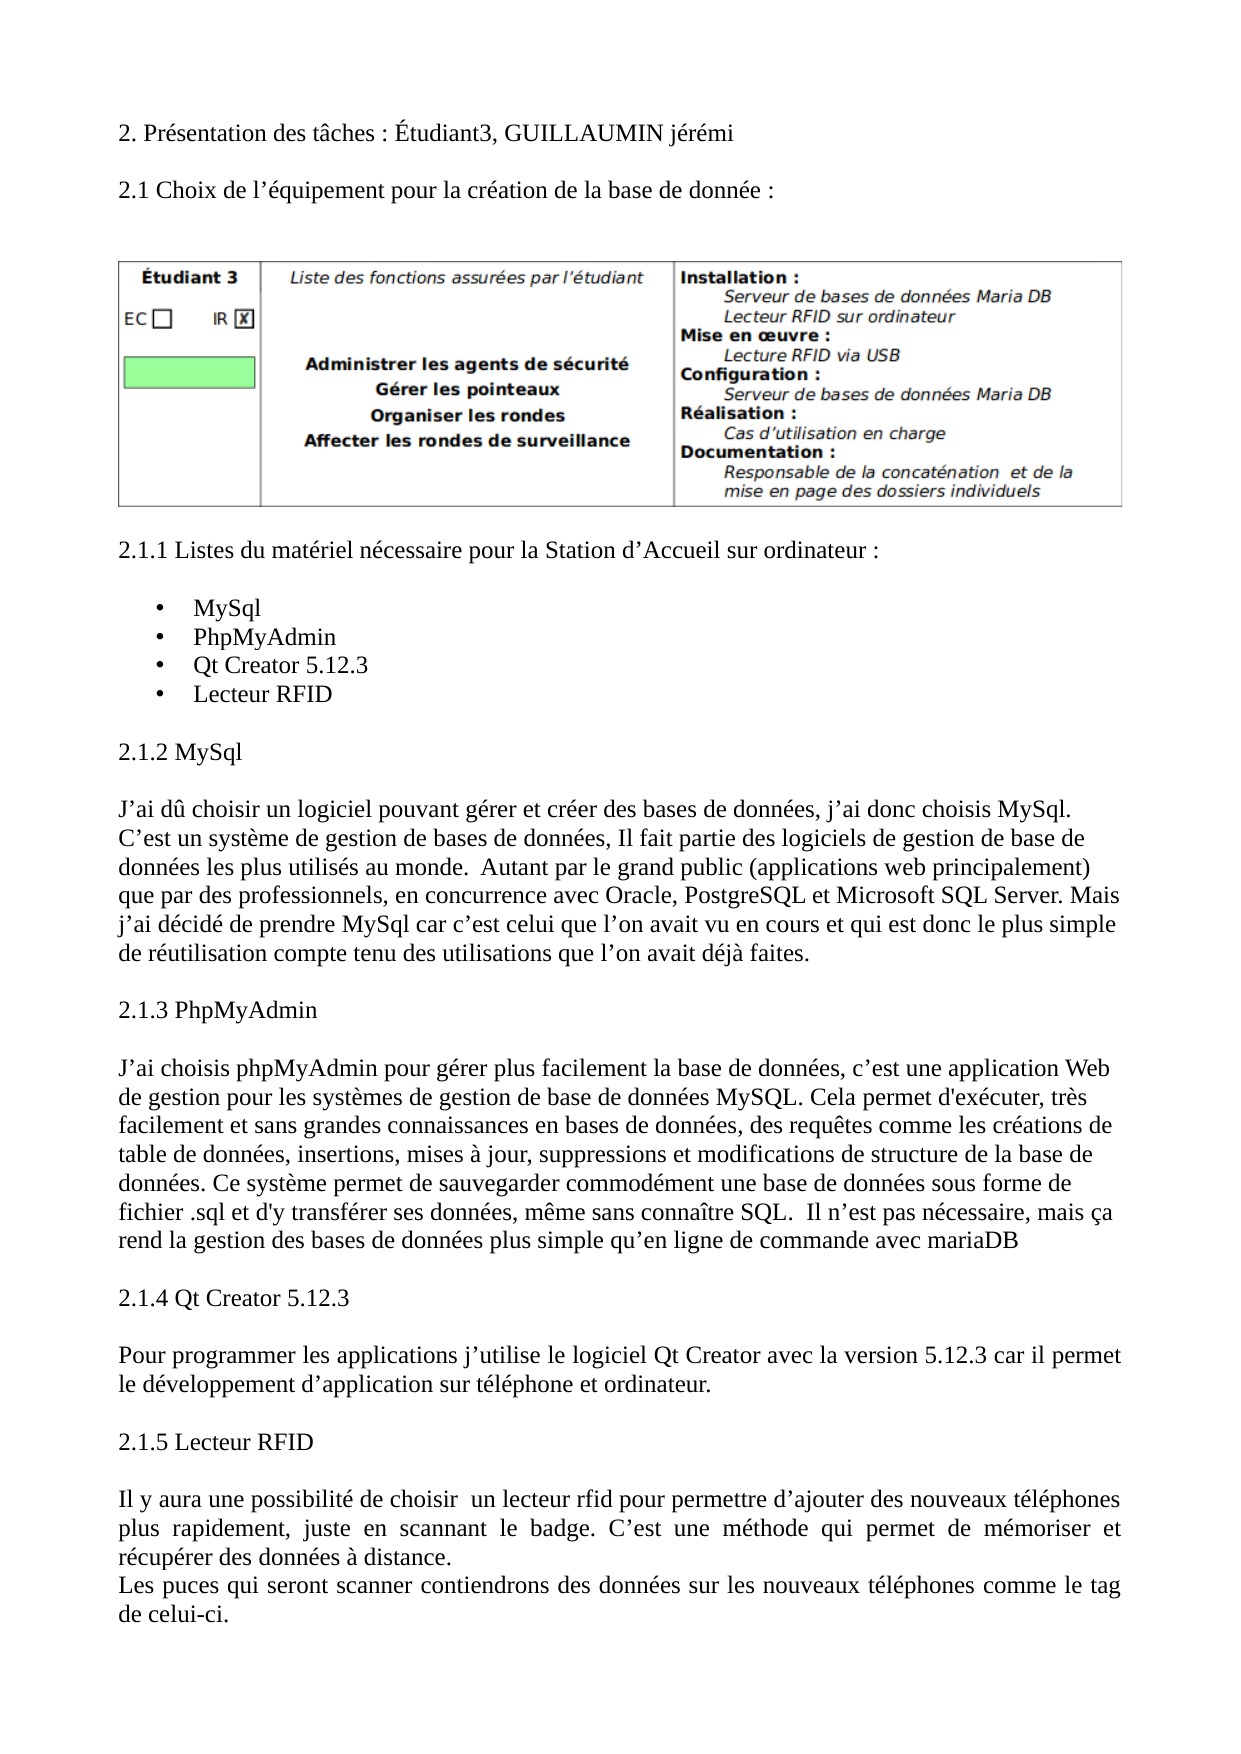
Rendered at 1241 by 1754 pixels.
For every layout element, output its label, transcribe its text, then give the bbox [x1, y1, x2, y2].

text 2.1.3 PhpMyAdmin [118, 995, 1122, 1024]
text 2. Présentation des tâches : Étudiant3, GUILLAUMIN jérémi [118, 118, 1122, 147]
text Il y aura une possibilité de choisir un lecteur rfid pour permettre d’ajouter des nouveaux téléphones plus rapidement, juste en scannant le badge. C’est une méthode qui permet de mémoriser et récupérer des données à distance. [118, 1484, 1122, 1570]
picture [118, 261, 1123, 507]
text 2.1 Choix de l’équipement pour la création de la base de donnée : [118, 176, 1122, 204]
list Lecteur RFID [156, 679, 1122, 708]
text Pour programmer les applications j’utilise le logiciel Qt Creator avec la version 5.12.3 car il permet le développement d’application sur téléphone et ordinateur. [118, 1340, 1122, 1398]
text 2.1.4 Qt Creator 5.12.3 [118, 1283, 1122, 1312]
text J’ai dû choisir un logiciel pouvant gérer et créer des bases de données, j’ai donc choisis MySql. C’est un système de gestion de bases de données, Il fait partie des logiciels de gestion de base de données les plus utilisés au monde. Autant par le grand public (applications web principalement) que par des professionnels, en concurrence avec Oracle, PostgreSQL et Microsoft SQL Server. Mais j’ai décidé de prendre MySql car c’est celui que l’on avait vu en cours et qui est donc le plus simple de réutilisation compte tenu des utilisations que l’on avait déjà faites. [118, 794, 1122, 967]
text J’ai choisis phpMyAdmin pour gérer plus facilement la base de données, c’est une application Web de gestion pour les systèmes de gestion de base de données MySQL. Cela permet d'exécuter, très facilement et sans grandes connaissances en bases de données, des requêtes comme les créations de table de données, insertions, mises à jour, suppressions et modifications de structure de la base de données. Ce système permet de sauvegarder commodément une base de données sous forme de fichier .sql et d'y transférer ses données, même sans connaître SQL. Il n’est pas nécessaire, mais ça rend la gestion des bases de données plus simple qu’en ligne de commande avec mariaDB [118, 1053, 1122, 1254]
list Qt Creator 5.12.3 [156, 650, 1122, 679]
text Les puces qui seront scanner contiendrons des données sur les nouveaux téléphones comme le tag de celui-ci. [118, 1570, 1122, 1628]
text 2.1.1 Listes du matériel nécessaire pour la Station d’Accueil sur ordinateur : [118, 535, 1122, 564]
text 2.1.5 Lecteur RFID [118, 1427, 1122, 1455]
list MySql [156, 593, 1122, 622]
text 2.1.2 MySql [118, 737, 1122, 765]
list PhpMyAdmin [156, 622, 1122, 650]
